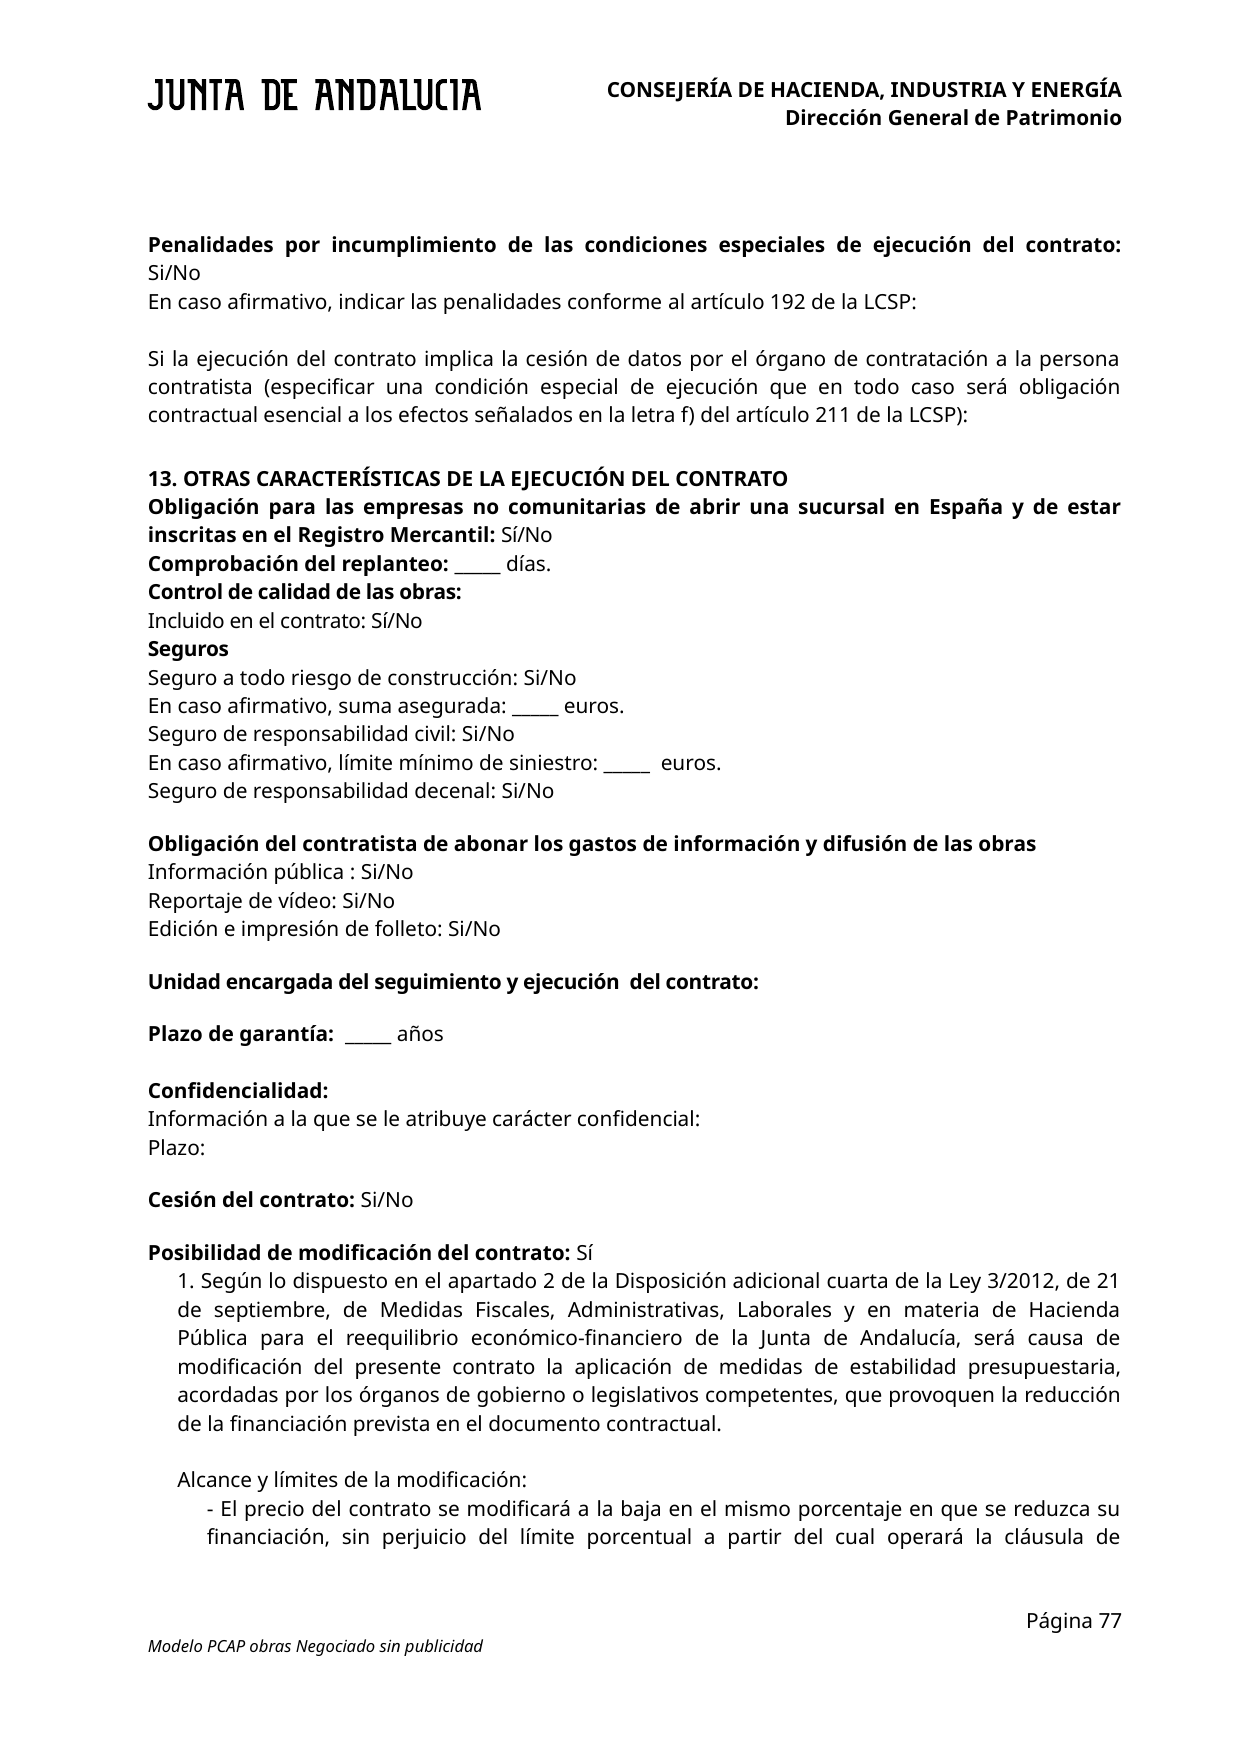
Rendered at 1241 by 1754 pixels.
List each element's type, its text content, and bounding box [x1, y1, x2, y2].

text Posibilidad de modificación del contrato: Sí [148, 1238, 1122, 1266]
text 1. Según lo dispuesto en el apartado 2 de la Disposición adicional cuarta de la Ley 3/2012, de 21 de septiembre, de Medidas Fiscales, Administrativas, Laborales y en materia de Hacienda Pública para el reequilibrio económico-financiero de la Junta de Andalucía, será causa de modificación del presente contrato la aplicación de medidas de estabilidad presupuestaria, acordadas por los órganos de gobierno o legislativos competentes, que provoquen la reducción de la financiación prevista en el documento contractual. [177, 1266, 1122, 1437]
text Plazo: [148, 1133, 1122, 1161]
text Información a la que se le atribuye carácter confidencial: [148, 1104, 1122, 1133]
text Control de calidad de las obras: [148, 577, 1122, 606]
text En caso afirmativo, límite mínimo de siniestro: _____ euros. [148, 748, 1122, 776]
text Obligación para las empresas no comunitarias de abrir una sucursal en España y de estar inscritas en el Registro Mercantil: Sí/No [148, 492, 1122, 549]
text Plazo de garantía: _____ años [148, 1019, 1122, 1048]
text Unidad encargada del seguimiento y ejecución del contrato: [148, 967, 1122, 995]
text Edición e impresión de folleto: Si/No [148, 914, 1122, 943]
subtitle Seguros [148, 634, 1122, 663]
text Cesión del contrato: Si/No [148, 1186, 1122, 1214]
text Comprobación del replanteo: _____ días. [148, 549, 1122, 577]
text Seguro de responsabilidad decenal: Si/No [148, 776, 1122, 805]
text Información pública : Si/No [148, 857, 1122, 886]
text - El precio del contrato se modificará a la baja en el mismo porcentaje en que se reduzca su financiación, sin perjuicio del límite porcentual a partir del cual operará la cláusula de [207, 1494, 1122, 1551]
text Confidencialidad: [148, 1076, 1122, 1104]
text 13. OTRAS CARACTERÍSTICAS DE LA EJECUCIÓN DEL CONTRATO [148, 464, 1122, 492]
text Reportaje de vídeo: Si/No [148, 886, 1122, 914]
text En caso afirmativo, indicar las penalidades conforme al artículo 192 de la LCSP: [148, 287, 1122, 315]
text Si la ejecución del contrato implica la cesión de datos por el órgano de contratación a la persona contratista (especificar una condición especial de ejecución que en todo caso será obligación contractual esencial a los efectos señalados en la letra f) del artículo 211 de la LCSP): [148, 344, 1122, 429]
text Obligación del contratista de abonar los gastos de información y difusión de las obras [148, 829, 1122, 857]
text En caso afirmativo, suma asegurada: _____ euros. [148, 691, 1122, 719]
text Incluido en el contrato: Sí/No [148, 606, 1122, 634]
text Penalidades por incumplimiento de las condiciones especiales de ejecución del contrato: Si/No [148, 230, 1122, 287]
text Alcance y límites de la modificación: [177, 1466, 1122, 1494]
text Seguro de responsabilidad civil: Si/No [148, 719, 1122, 748]
text Seguro a todo riesgo de construcción: Si/No [148, 663, 1122, 691]
